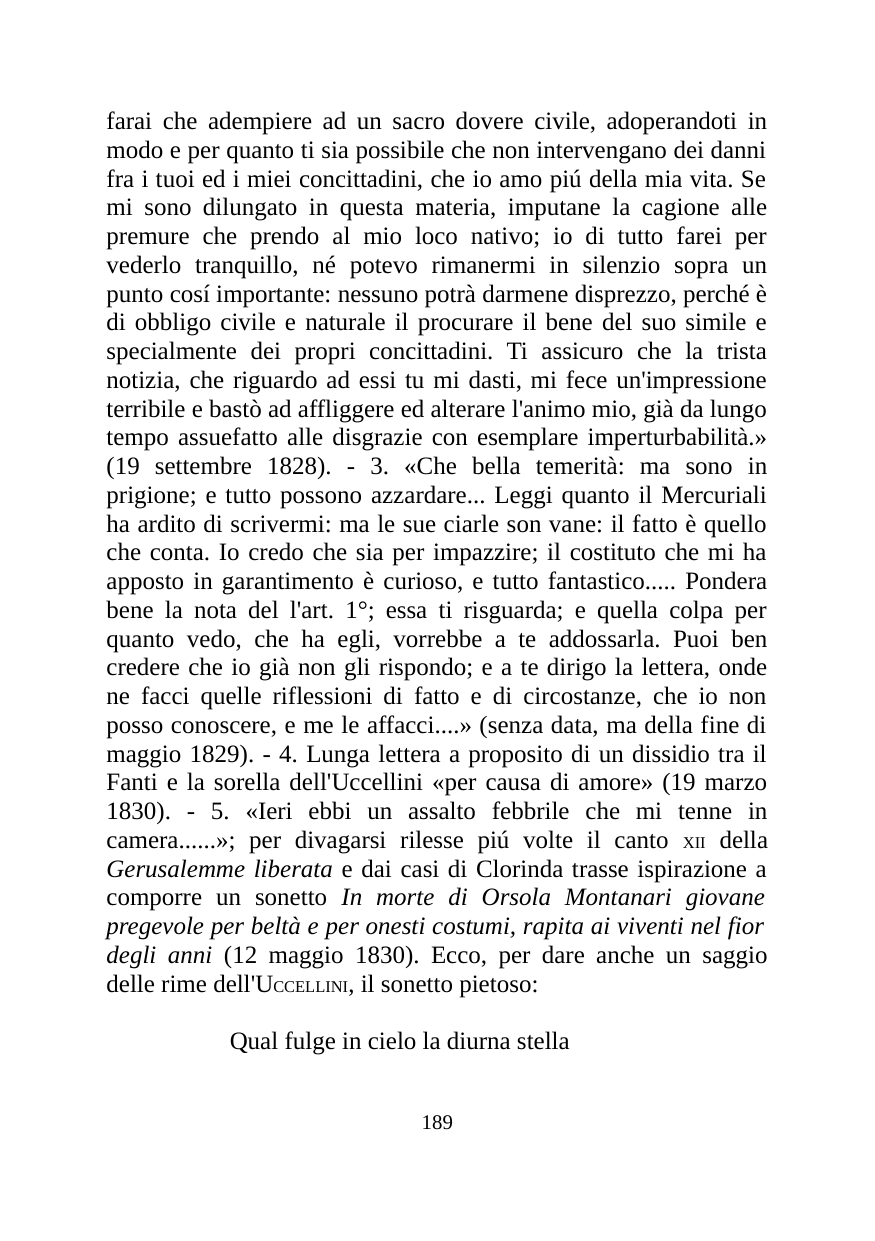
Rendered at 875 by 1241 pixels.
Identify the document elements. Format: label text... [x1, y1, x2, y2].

text Qual fulge in cielo la diurna stella [200, 1026, 768, 1055]
text farai che adempiere ad un sacro dovere civile, adoperandoti in modo e per quanto ti sia possibile che non intervengano dei danni fra i tuoi ed i miei concittadini, che io amo piú della mia vita. Se mi sono dilungato in questa materia, imputane la cagione alle premure che prendo al mio loco nativo; io di tutto farei per vederlo tranquillo, né potevo rimanermi in silenzio sopra un punto cosí importante: nessuno potrà darmene disprezzo, perché è di obbligo civile e naturale il procurare il bene del suo simile e specialmente dei propri concittadini. Ti assicuro che la trista notizia, che riguardo ad essi tu mi dasti, mi fece un'impressione terribile e bastò ad affliggere ed alterare l'animo mio, già da lungo tempo assuefatto alle disgrazie con esemplare imperturbabilità.» (19 settembre 1828). - 3. «Che bella temerità: ma sono in prigione; e tutto possono azzardare... Leggi quanto il Mercuriali ha ardito di scrivermi: ma le sue ciarle son vane: il fatto è quello che conta. Io credo che sia per impazzire; il costituto che mi ha apposto in garantimento è curioso, e tutto fantastico..... Pondera bene la nota del l'art. 1°; essa ti risguarda; e quella colpa per quanto vedo, che ha egli, vorrebbe a te addossarla. Puoi ben credere che io già non gli rispondo; e a te dirigo la lettera, onde ne facci quelle riflessioni di fatto e di circostanze, che io non posso conoscere, e me le affacci....» (senza data, ma della fine di maggio 1829). - 4. Lunga lettera a proposito di un dissidio tra il Fanti e la sorella dell'Uccellini «per causa di amore» (19 marzo 1830). - 5. «Ieri ebbi un assalto febbrile che mi tenne in camera......»; per divagarsi rilesse piú volte il canto xii della Gerusalemme liberata e dai casi di Clorinda trasse ispirazione a comporre un sonetto In morte di Orsola Montanari giovane pregevole per beltà e per onesti costumi, rapita ai viventi nel fior degli anni (12 maggio 1830). Ecco, per dare anche un saggio delle rime dell'Uccellini, il sonetto pietoso: [106, 106, 768, 997]
